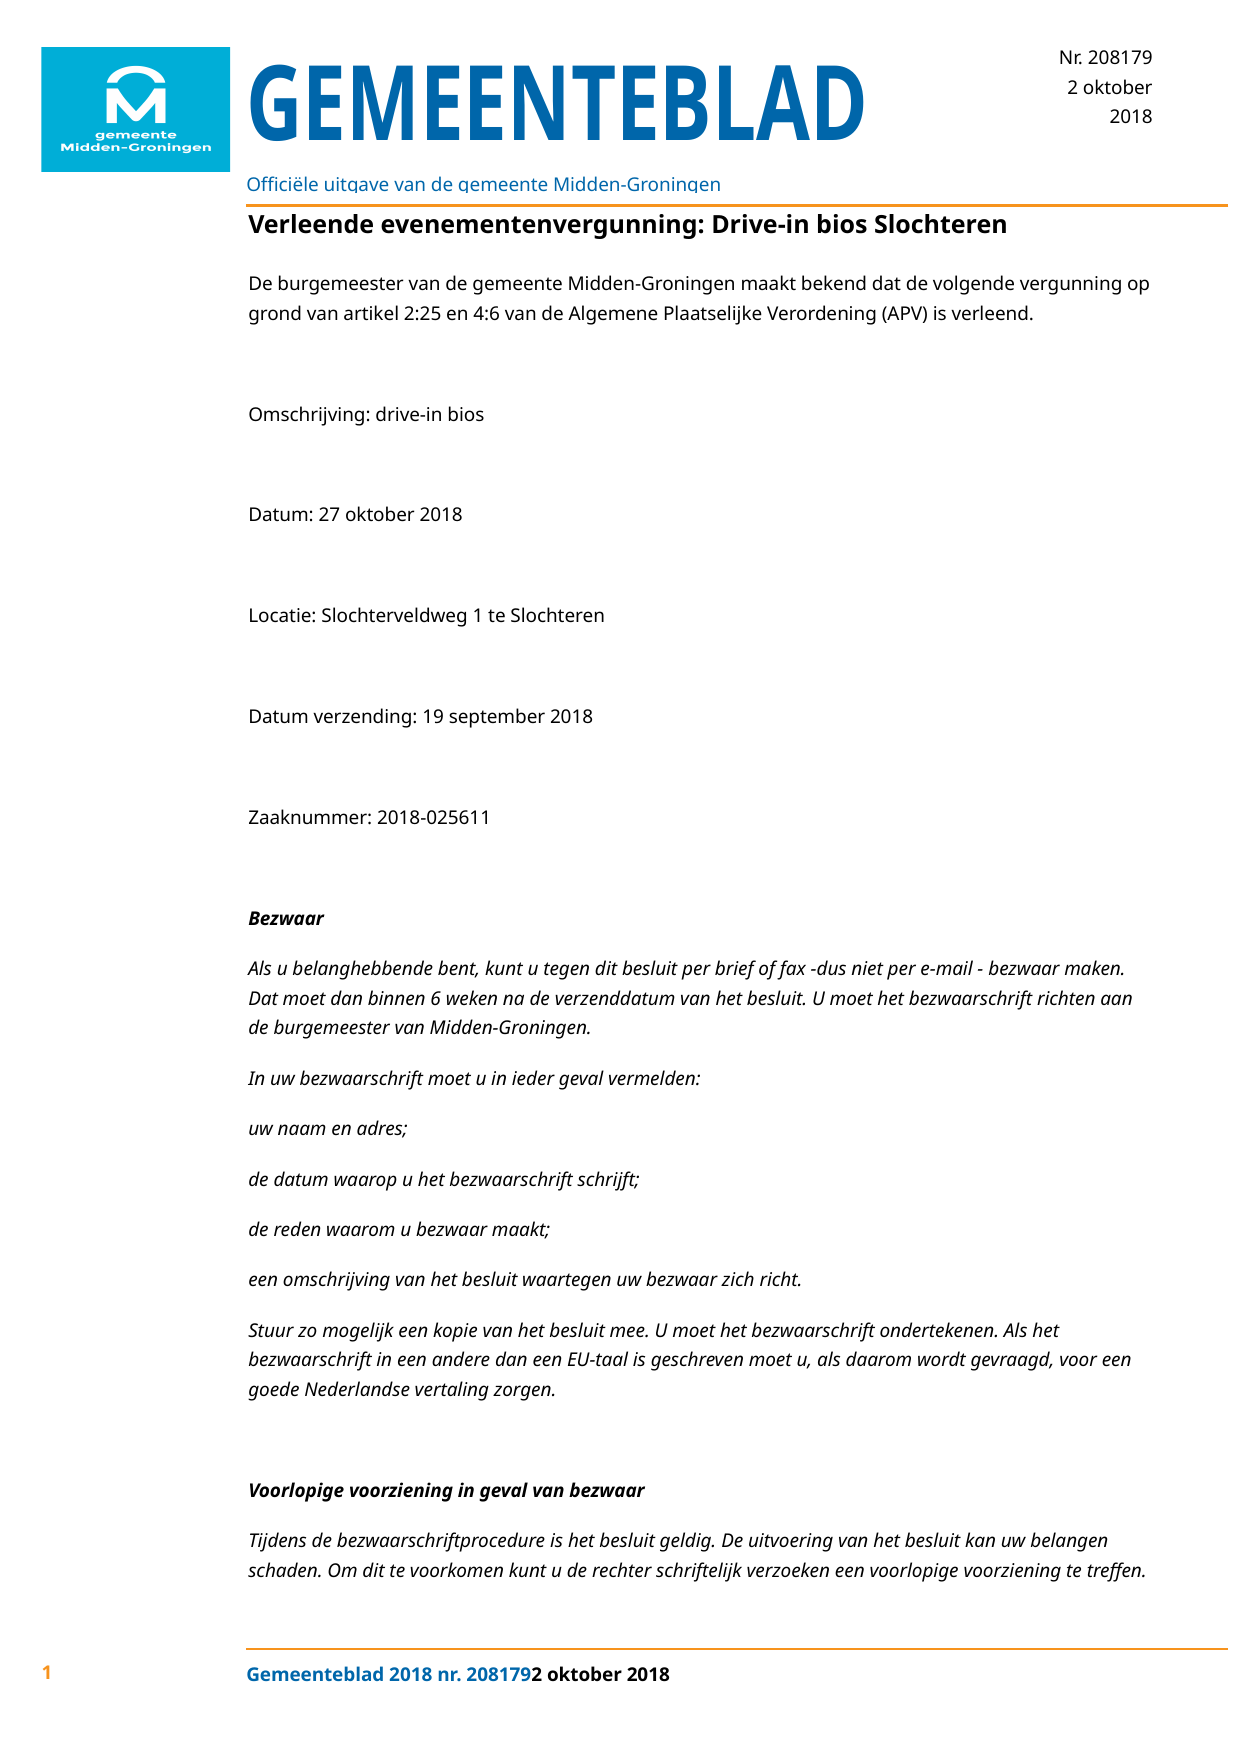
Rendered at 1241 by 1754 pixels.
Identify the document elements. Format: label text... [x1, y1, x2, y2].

text de reden waarom u bezwaar maakt; [248, 1216, 1152, 1242]
picture [184, 146, 190, 153]
picture [108, 66, 164, 82]
text uw naam en adres; [248, 1115, 1152, 1141]
text Stuur zo mogelijk een kopie van het besluit mee. U moet het bezwaarschrift ondertekenen. Als het bezwaarschrift in een andere dan een EU-taal is geschreven moet u, als daarom wordt gevraagd, voor een goede Nederlandse vertaling zorgen. [248, 1317, 1152, 1402]
text Voorlopige voorziening in geval van bezwaar [248, 1477, 1152, 1503]
text Datum: 27 oktober 2018 [248, 502, 1152, 527]
text Locatie: Slochterveldweg 1 te Slochteren [248, 602, 1152, 628]
text De burgemeester van de gemeente Midden-Groningen maakt bekend dat de volgende vergunning op grond van artikel 2:25 en 4:6 van de Algemene Plaatselijke Verordening (APV) is verleend. [248, 270, 1152, 326]
text een omschrijving van het besluit waartegen uw bezwaar zich richt. [248, 1267, 1152, 1292]
text Verleende evenementenvergunning: Drive-in bios Slochteren [248, 207, 1152, 241]
text Tijdens de bezwaarschriftprocedure is het besluit geldig. De uitvoering van het besluit kan uw belangen schaden. Om dit te voorkomen kunt u de rechter schriftelijk verzoeken een voorlopige voorziening te treffen. [248, 1527, 1152, 1583]
text Datum verzending: 19 september 2018 [248, 703, 1152, 729]
text Zaaknummer: 2018-025611 [248, 804, 1152, 830]
picture [107, 89, 165, 122]
text Als u belanghebbende bent, kunt u tegen dit besluit per brief of fax -dus niet per e-mail - bezwaar maken. Dat moet dan binnen 6 weken na de verzenddatum van het besluit. U moet het bezwaarschrift richten aan de burgemeester van Midden-Groningen. [248, 955, 1152, 1040]
text In uw bezwaarschrift moet u in ieder geval vermelden: [248, 1065, 1152, 1091]
text de datum waarop u het bezwaarschrift schrijft; [248, 1166, 1152, 1191]
text Bezwaar [248, 905, 1152, 931]
text Omschrijving: drive-in bios [248, 401, 1152, 426]
